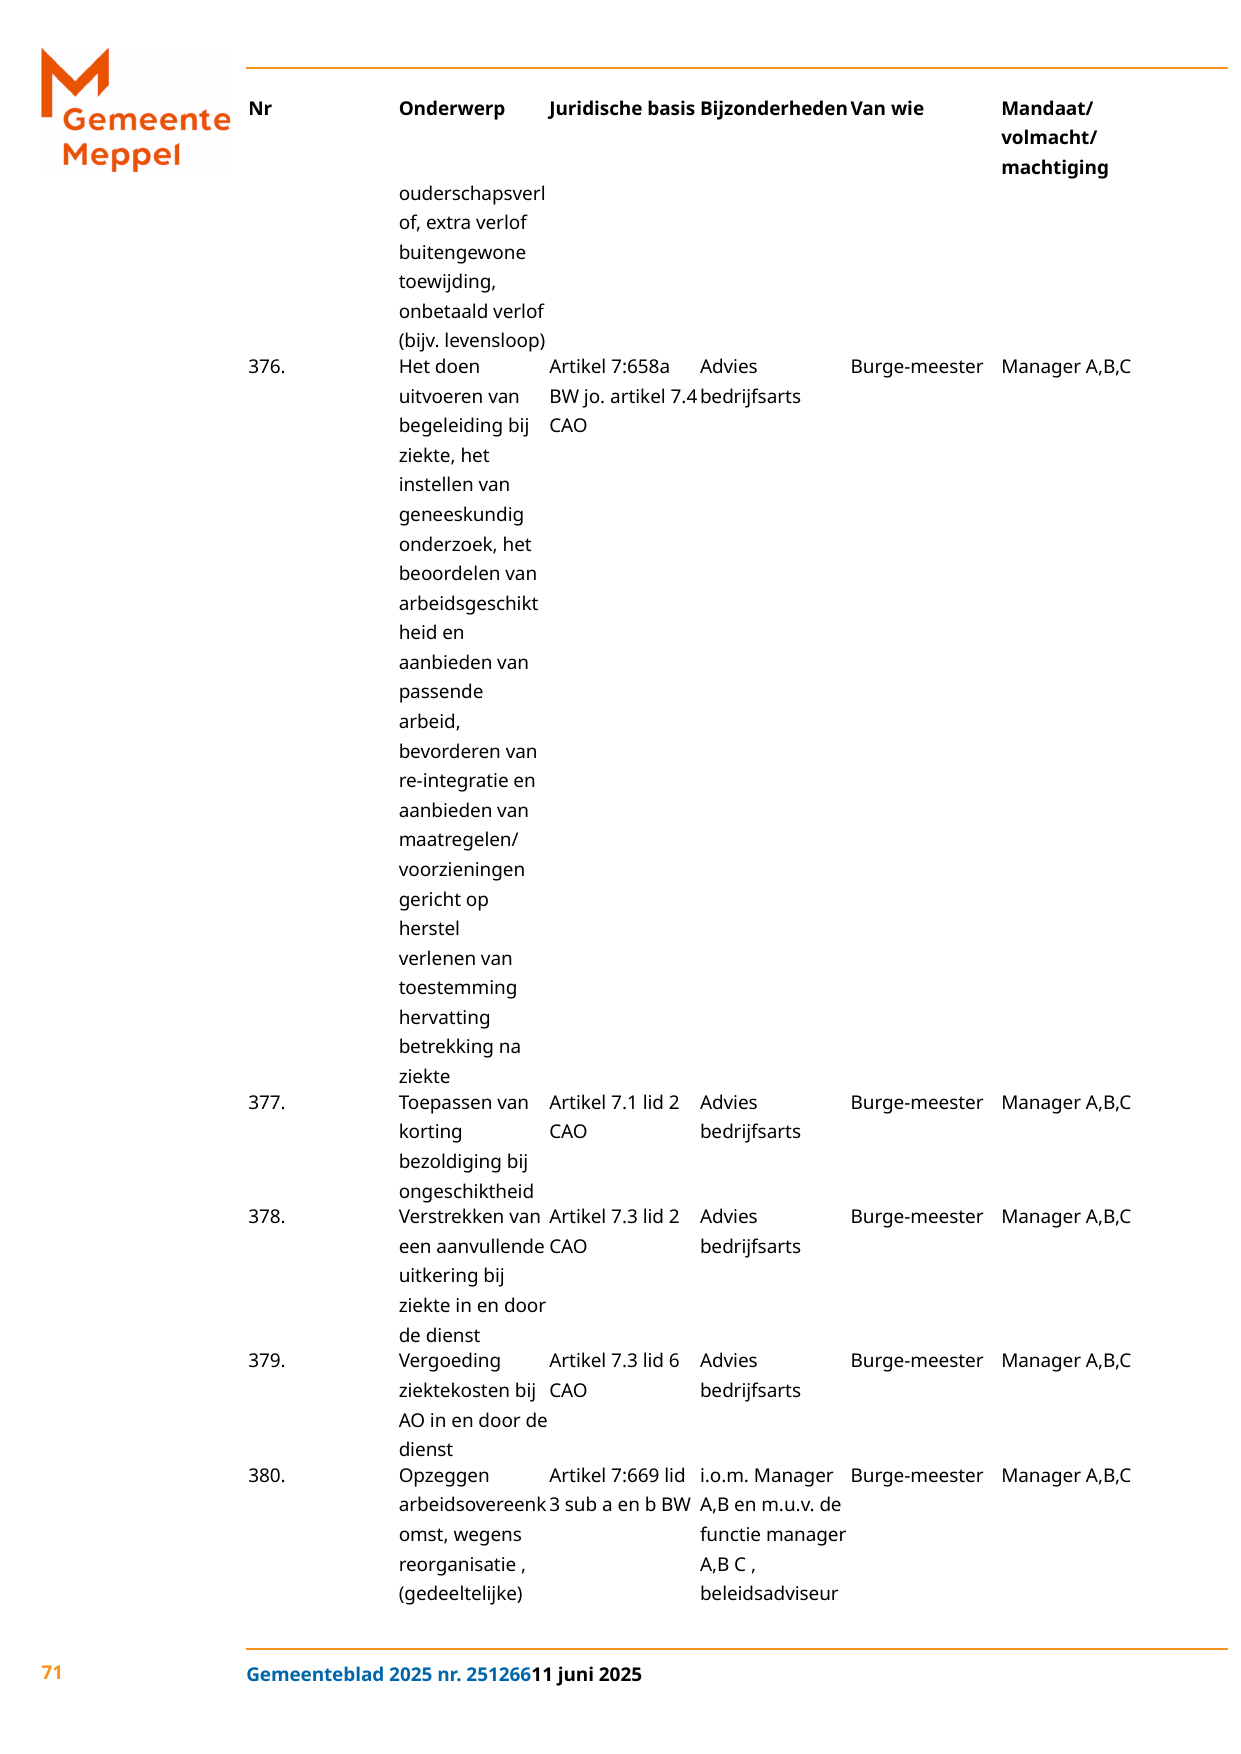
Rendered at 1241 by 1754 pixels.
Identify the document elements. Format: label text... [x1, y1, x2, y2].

table_cell Artikel 7.3 lid 2 CAO [549, 1204, 700, 1348]
table_cell Artikel 7:669 lid 3 sub a en b BW [549, 1462, 700, 1606]
table_cell Burge-meester [850, 1089, 1001, 1203]
table_cell Opzeggen arbeidsovereenkomst, wegens reorganisatie , (gedeeltelijke) [399, 1462, 549, 1606]
table_cell 376. [248, 353, 398, 1089]
table_cell Advies bedrijfsarts [700, 1348, 850, 1462]
table_cell Manager A,B,C [1001, 1462, 1152, 1606]
table_cell i.o.m. Manager A,B en m.u.v. de functie manager A,B C , beleidsadviseur [700, 1462, 850, 1606]
table_cell 379. [248, 1348, 398, 1462]
table_header Bijzonderheden [700, 95, 850, 180]
table_cell [700, 180, 850, 353]
table_cell Advies bedrijfsarts [700, 353, 850, 1089]
table_cell Manager A,B,C [1001, 353, 1152, 1089]
table_cell [850, 180, 1001, 353]
table_cell Verstrekken van een aanvullende uitkering bij ziekte in en door de dienst [399, 1204, 549, 1348]
table_cell Burge-meester [850, 1462, 1001, 1606]
table_cell Artikel 7:658a BW jo. artikel 7.4 CAO [549, 353, 700, 1089]
table_cell Manager A,B,C [1001, 1204, 1152, 1348]
table_header Juridische basis [549, 95, 700, 180]
table_cell ouderschapsverlof, extra verlof buitengewone toewijding, onbetaald verlof (bijv. levensloop) [399, 180, 549, 353]
table_header Mandaat/volmacht/machtiging [1001, 95, 1152, 180]
table_header Onderwerp [399, 95, 549, 180]
table_cell [1001, 180, 1152, 353]
table_header Nr [248, 95, 398, 180]
table_cell Het doen uitvoeren van begeleiding bij ziekte, het instellen van geneeskundig onderzoek, het beoordelen van arbeidsgeschiktheid en aanbieden van passende arbeid, bevorderen van re-integratie en aanbieden van maatregelen/ voorzieningen gericht op herstel verlenen van toestemming hervatting betrekking na ziekte [399, 353, 549, 1089]
table_cell Artikel 7.3 lid 6 CAO [549, 1348, 700, 1462]
table_cell Manager A,B,C [1001, 1348, 1152, 1462]
table_cell 378. [248, 1204, 398, 1348]
table_header Van wie [850, 95, 1001, 180]
table_cell Burge-meester [850, 353, 1001, 1089]
table_cell Manager A,B,C [1001, 1089, 1152, 1203]
picture [41, 47, 231, 172]
table_cell [549, 180, 700, 353]
table_cell 380. [248, 1462, 398, 1606]
table_cell Advies bedrijfsarts [700, 1204, 850, 1348]
table_cell Vergoeding ziektekosten bij AO in en door de dienst [399, 1348, 549, 1462]
table_cell Burge-meester [850, 1204, 1001, 1348]
table_cell Advies bedrijfsarts [700, 1089, 850, 1203]
table_cell [248, 180, 398, 353]
table_cell Toepassen van korting bezoldiging bij ongeschiktheid [399, 1089, 549, 1203]
table_cell Burge-meester [850, 1348, 1001, 1462]
table_cell 377. [248, 1089, 398, 1203]
table_cell Artikel 7.1 lid 2 CAO [549, 1089, 700, 1203]
